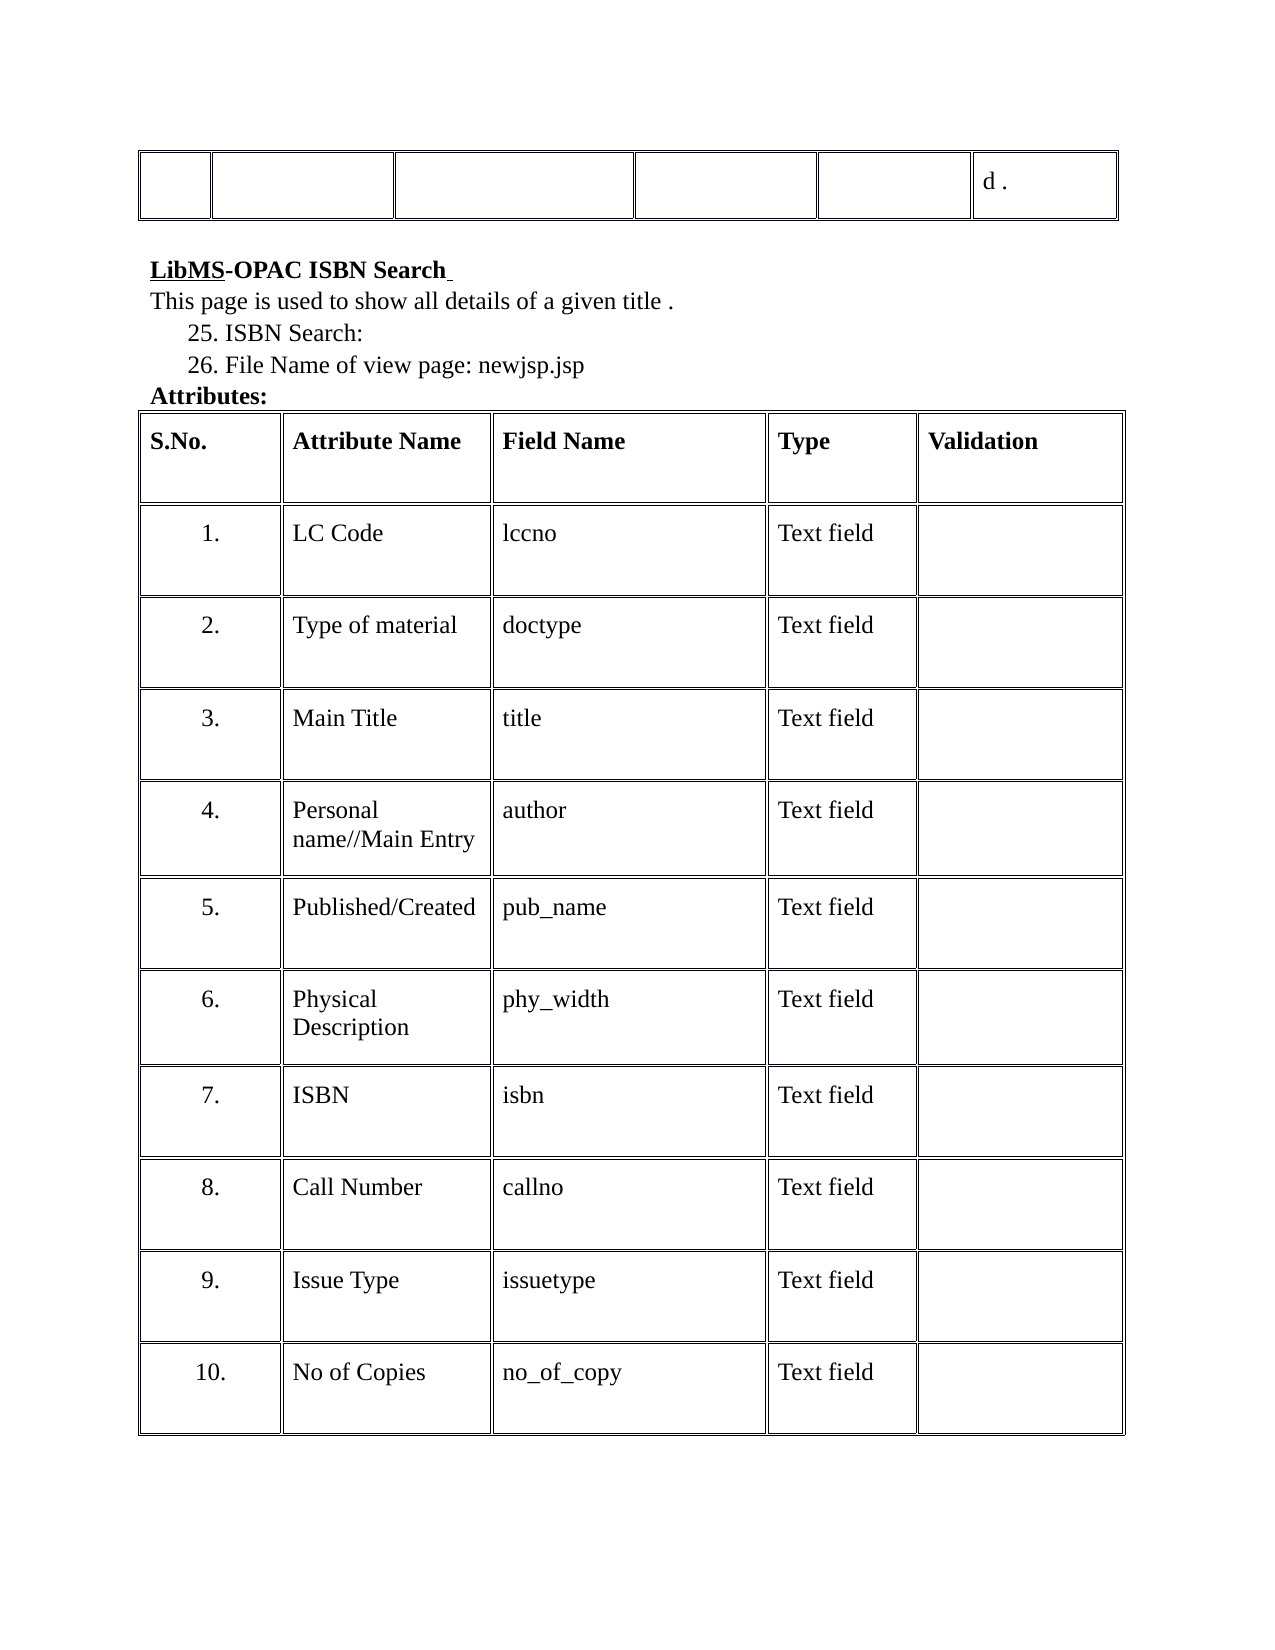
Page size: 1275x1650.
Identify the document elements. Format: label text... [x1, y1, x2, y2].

table_cell 7. [141, 1067, 280, 1156]
list ISBN Search: [187, 318, 1125, 347]
table_cell Call Number [284, 1160, 490, 1248]
table_cell isbn [494, 1067, 765, 1156]
table_cell LC Code [284, 506, 490, 594]
table_cell ISBN [284, 1067, 490, 1156]
table_header Field Name [494, 414, 765, 502]
table_cell No of Copies [284, 1344, 490, 1433]
table_header Type [769, 414, 916, 502]
table_cell phy_width [494, 971, 765, 1064]
table_cell Issue Type [284, 1252, 490, 1341]
table_cell [919, 598, 1122, 687]
table_cell Text field [769, 1160, 916, 1248]
table_cell [919, 1252, 1122, 1341]
table_cell pub_name [494, 879, 765, 968]
table_cell [919, 879, 1122, 968]
table_cell 6. [141, 971, 280, 1064]
table_cell no_of_copy [494, 1344, 765, 1433]
table_cell callno [494, 1160, 765, 1248]
table_cell Text field [769, 1344, 916, 1433]
table_cell [396, 153, 633, 218]
table_cell Physical Description [284, 971, 490, 1064]
table_cell 1. [141, 506, 280, 594]
table_header Attribute Name [284, 414, 490, 502]
table_cell [819, 153, 970, 218]
list File Name of view page: newjsp.jsp [187, 350, 1125, 378]
table_cell [636, 153, 816, 218]
table_cell [919, 690, 1122, 779]
table_cell issuetype [494, 1252, 765, 1341]
table_cell Text field [769, 879, 916, 968]
table_cell 3. [141, 690, 280, 779]
table_cell d . [974, 153, 1116, 218]
table_cell [919, 1344, 1122, 1433]
table_cell 2. [141, 598, 280, 687]
table_header S.No. [141, 414, 280, 502]
table_cell [919, 506, 1122, 594]
table_cell Personal name//Main Entry [284, 782, 490, 875]
text LibMS-OPAC ISBN Search [150, 255, 1125, 283]
text Attributes: [150, 381, 1125, 410]
table_cell [919, 782, 1122, 875]
table_cell 10. [141, 1344, 280, 1433]
table_cell doctype [494, 598, 765, 687]
table_cell Published/Created [284, 879, 490, 968]
table_cell Text field [769, 1252, 916, 1341]
table_cell 5. [141, 879, 280, 968]
table_cell [919, 1160, 1122, 1248]
table_cell title [494, 690, 765, 779]
table_cell [919, 971, 1122, 1064]
table_cell [919, 1067, 1122, 1156]
table_cell Text field [769, 598, 916, 687]
table_cell author [494, 782, 765, 875]
table_cell Text field [769, 690, 916, 779]
table_cell Type of material [284, 598, 490, 687]
table_cell Text field [769, 971, 916, 1064]
table_cell Text field [769, 1067, 916, 1156]
table_cell lccno [494, 506, 765, 594]
table_cell Text field [769, 782, 916, 875]
table_cell [213, 153, 393, 218]
table_cell 9. [141, 1252, 280, 1341]
table_cell Main Title [284, 690, 490, 779]
text This page is used to show all details of a given title . [150, 286, 1125, 315]
table_cell [141, 153, 210, 218]
table_header Validation [919, 414, 1122, 502]
table_cell 4. [141, 782, 280, 875]
table_cell 8. [141, 1160, 280, 1248]
table_cell Text field [769, 506, 916, 594]
